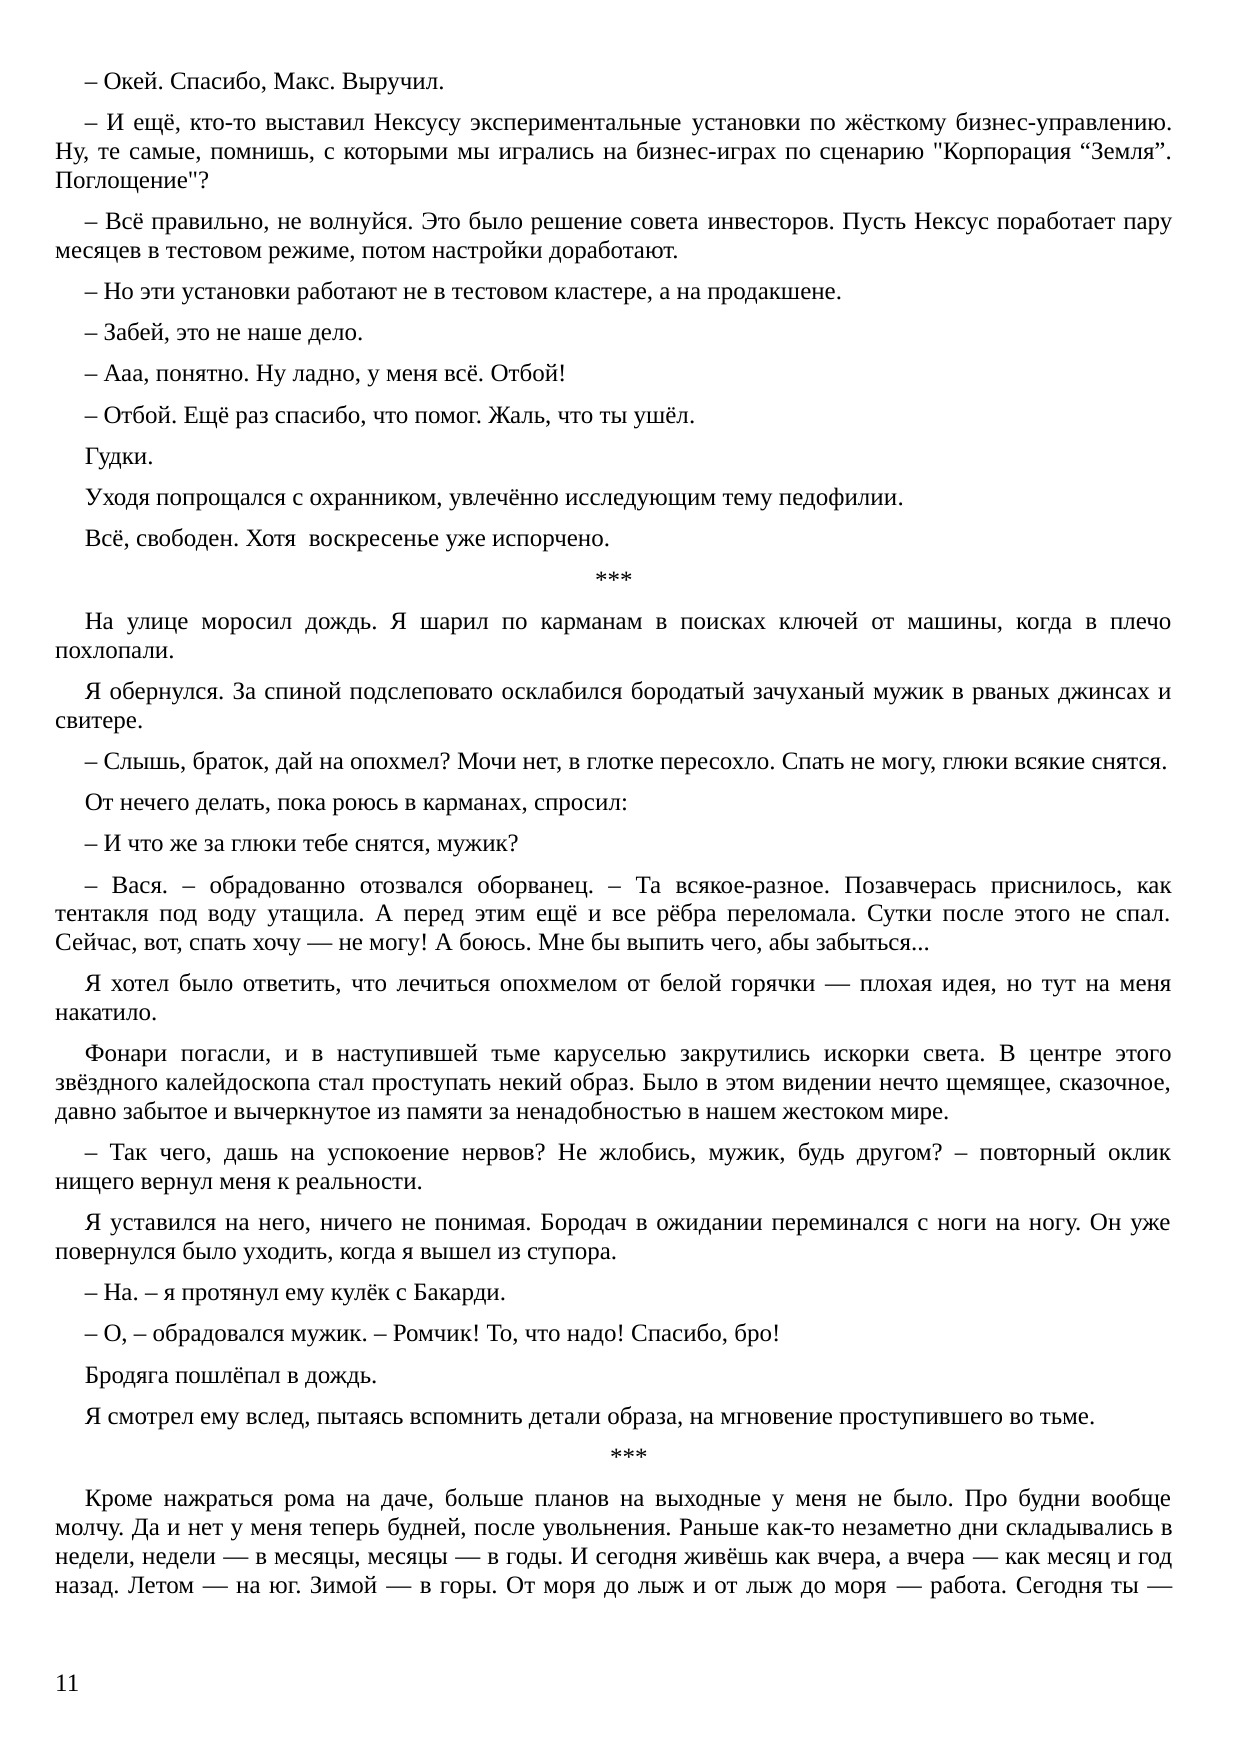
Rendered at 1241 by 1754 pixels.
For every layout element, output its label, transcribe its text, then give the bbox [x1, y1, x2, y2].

text Гудки. [55, 441, 1172, 470]
text – И ещё, кто-то выставил Нексусу экспериментальные установки по жёсткому бизнес-управлению. Ну, те самые, помнишь, с которыми мы игрались на бизнес-играх по сценарию "Корпорация “Земля”. Поглощение"? [55, 107, 1172, 193]
text – Отбой. Ещё раз спасибо, что помог. Жаль, что ты ушёл. [55, 400, 1172, 428]
text – Так чего, дашь на успокоение нервов? Не жлобись, мужик, будь другом? – повторный оклик нищего вернул меня к реальности. [55, 1137, 1172, 1195]
text Уходя попрощался с охранником, увлечённо исследующим тему педофилии. [55, 482, 1172, 511]
text *** [55, 565, 1172, 593]
text На улице моросил дождь. Я шарил по карманам в поисках ключей от машины, когда в плечо похлопали. [55, 606, 1172, 663]
text – Забей, это не наше дело. [55, 317, 1172, 346]
text Фонари погасли, и в наступившей тьме каруселью закрутились искорки света. В центре этого звёздного калейдоскопа стал проступать некий образ. Было в этом видении нечто щемящее, сказочное, давно забытое и вычеркнутое из памяти за ненадобностью в нашем жестоком мире. [55, 1038, 1172, 1125]
text – Ааа, понятно. Ну ладно, у меня всё. Отбой! [55, 358, 1172, 387]
text *** [55, 1442, 1172, 1471]
text – Окей. Спасибо, Макс. Выручил. [55, 66, 1172, 95]
text Всё, свободен. Хотя воскресенье уже испорчено. [55, 523, 1172, 552]
text – И что же за глюки тебе снятся, мужик? [55, 828, 1172, 857]
text Я обернулся. За спиной подслеповато осклабился бородатый зачуханый мужик в рваных джинсах и свитере. [55, 676, 1172, 733]
text – На. – я протянул ему кулёк с Бакарди. [55, 1277, 1172, 1306]
text – Вася. – обрадованно отозвался оборванец. – Та всякое-разное. Позавчерась приснилось, как тентакля под воду утащила. А перед этим ещё и все рёбра переломала. Сутки после этого не спал. Сейчас, вот, спать хочу — не могу! А боюсь. Мне бы выпить чего, абы забыться... [55, 870, 1172, 956]
text Я смотрел ему вслед, пытаясь вспомнить детали образа, на мгновение проступившего во тьме. [55, 1401, 1172, 1430]
text – Всё правильно, не волнуйся. Это было решение совета инвесторов. Пусть Нексус поработает пару месяцев в тестовом режиме, потом настройки доработают. [55, 206, 1172, 263]
text Бродяга пошлёпал в дождь. [55, 1360, 1172, 1388]
text От нечего делать, пока роюсь в карманах, спросил: [55, 787, 1172, 816]
text Кроме нажраться рома на даче, больше планов на выходные у меня не было. Про будни вообще молчу. Да и нет у меня теперь будней, после увольнения. Раньше как-то незаметно дни складывались в недели, недели — в месяцы, месяцы — в годы. И сегодня живёшь как вчера, а вчера — как месяц и год назад. Летом — на юг. Зимой — в горы. От моря до лыж и от лыж до моря — работа. Сегодня ты — [55, 1483, 1172, 1598]
text Я хотел было ответить, что лечиться опохмелом от белой горячки — плохая идея, но тут на меня накатило. [55, 968, 1172, 1026]
text – Слышь, браток, дай на опохмел? Мочи нет, в глотке пересохло. Спать не могу, глюки всякие снятся. [55, 746, 1172, 775]
text – Но эти установки работают не в тестовом кластере, а на продакшене. [55, 276, 1172, 305]
text Я уставился на него, ничего не понимая. Бородач в ожидании переминался с ноги на ногу. Он уже повернулся было уходить, когда я вышел из ступора. [55, 1207, 1172, 1265]
text – О, – обрадовался мужик. – Ромчик! То, что надо! Спасибо, бро! [55, 1318, 1172, 1347]
